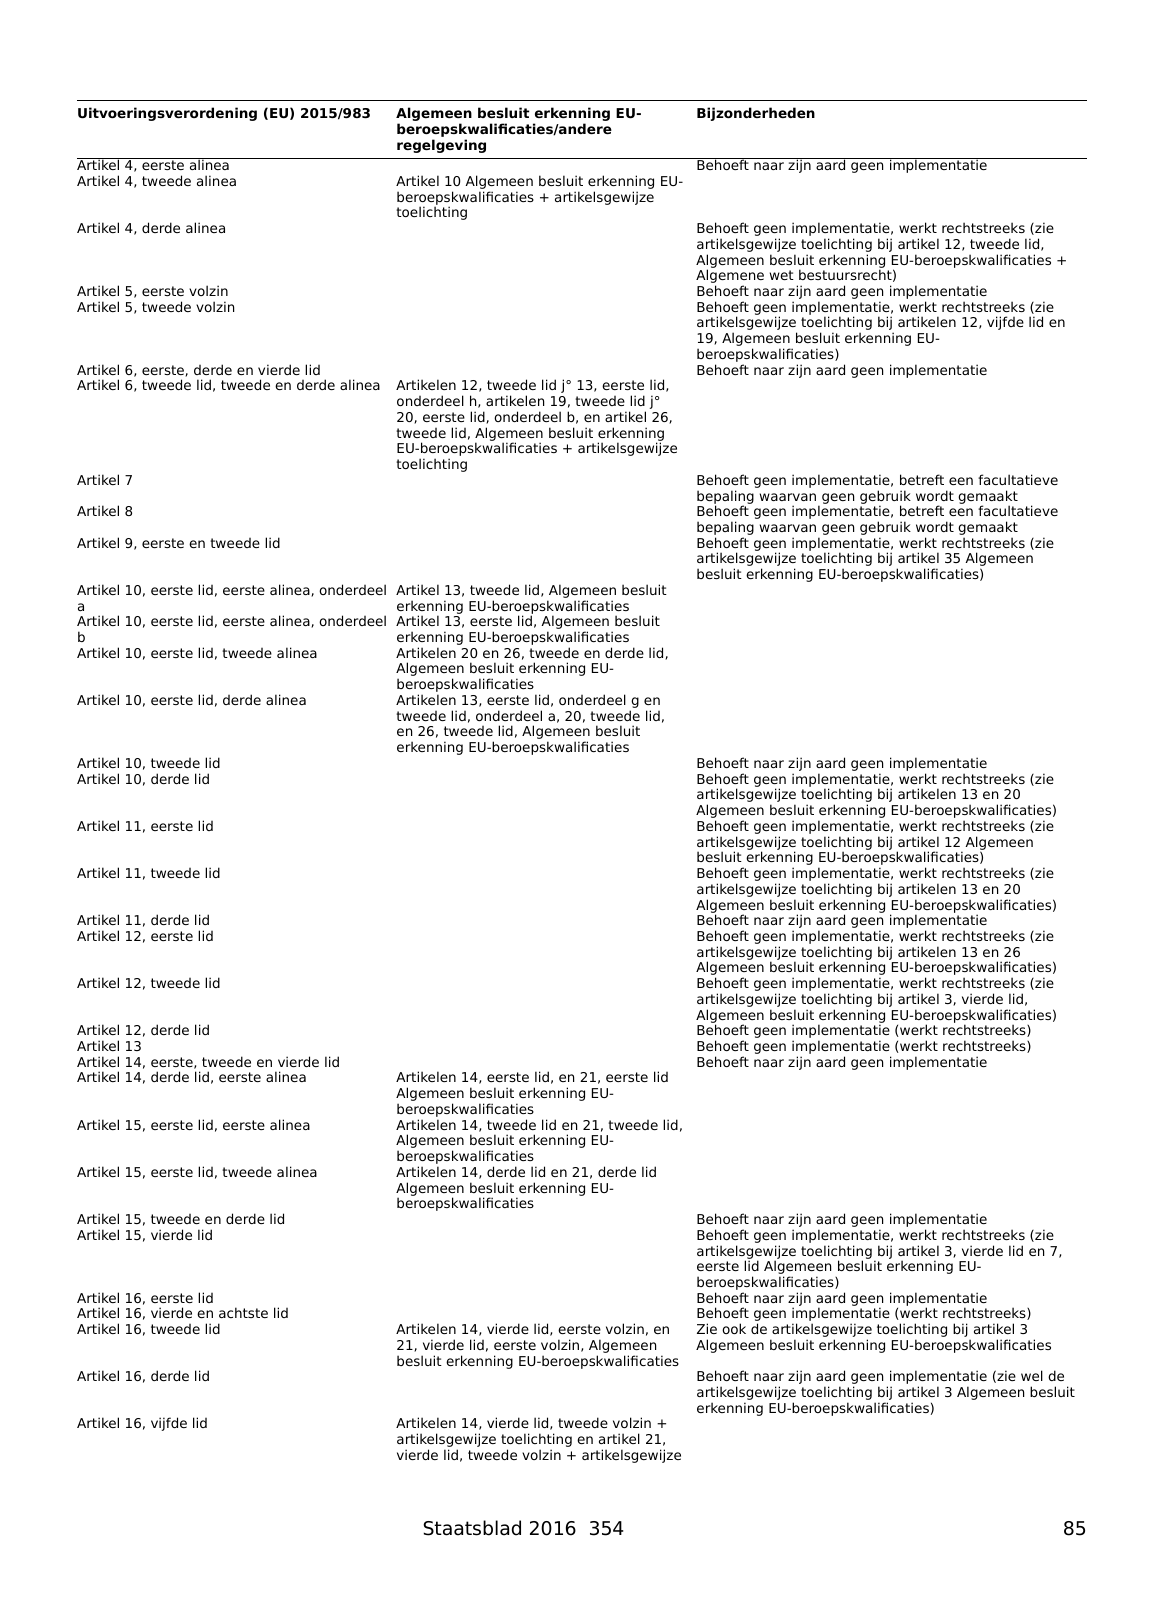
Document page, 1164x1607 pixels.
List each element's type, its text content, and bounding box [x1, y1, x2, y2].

table_cell Artikel 16, derde lid [77, 1369, 390, 1416]
table_cell Artikel 4, tweede alinea [77, 174, 390, 221]
table_cell Artikel 12, tweede lid [77, 976, 390, 1023]
table_cell [690, 174, 1087, 221]
table_cell [390, 1228, 690, 1291]
table_cell [390, 1039, 690, 1054]
table_cell [690, 646, 1087, 693]
table_cell Artikel 10, eerste lid, eerste alinea, onderdeel a [77, 583, 390, 614]
table_cell [390, 473, 690, 504]
table_cell Artikel 10, eerste lid, eerste alinea, onderdeel b [77, 614, 390, 646]
table_cell [390, 976, 690, 1023]
table_cell Artikel 13, tweede lid, Algemeen besluit erkenning EU-beroepskwalificaties [390, 583, 690, 614]
table_cell Behoeft geen implementatie, werkt rechtstreeks (zie artikelsgewijze toelichting bij artikel 12 Algemeen besluit erkenning EU-beroepskwalificaties) [690, 819, 1087, 866]
table_cell Behoeft geen implementatie, werkt rechtstreeks (zie artikelsgewijze toelichting bij artikel 3, vierde lid, Algemeen besluit erkenning EU-beroepskwalificaties) [690, 976, 1087, 1023]
table_cell [690, 614, 1087, 646]
table_cell Behoeft geen implementatie (werkt rechtstreeks) [690, 1023, 1087, 1039]
table_cell Behoeft geen implementatie, werkt rechtstreeks (zie artikelsgewijze toelichting bij artikelen 13 en 20 Algemeen besluit erkenning EU-beroepskwalificaties) [690, 866, 1087, 913]
table_cell Behoeft naar zijn aard geen implementatie [690, 1055, 1087, 1070]
table_cell Behoeft geen implementatie, werkt rechtstreeks (zie artikelsgewijze toelichting bij artikel 35 Algemeen besluit erkenning EU-beroepskwalificaties) [690, 536, 1087, 583]
table_cell Behoeft geen implementatie, werkt rechtstreeks (zie artikelsgewijze toelichting bij artikelen 13 en 26 Algemeen besluit erkenning EU-beroepskwalificaties) [690, 929, 1087, 976]
table_cell Behoeft naar zijn aard geen implementatie (zie wel de artikelsgewijze toelichting bij artikel 3 Algemeen besluit erkenning EU-beroepskwalificaties) [690, 1369, 1087, 1416]
table_cell Behoeft geen implementatie, werkt rechtstreeks (zie artikelsgewijze toelichting bij artikelen 12, vijfde lid en 19, Algemeen besluit erkenning EU-beroepskwalificaties) [690, 300, 1087, 362]
table_cell Behoeft geen implementatie (werkt rechtstreeks) [690, 1306, 1087, 1322]
table_cell Artikel 6, tweede lid, tweede en derde alinea [77, 378, 390, 473]
table_cell Artikel 16, tweede lid [77, 1322, 390, 1369]
table_cell Artikel 14, eerste, tweede en vierde lid [77, 1055, 390, 1070]
table_cell Artikel 8 [77, 504, 390, 536]
table_cell [390, 866, 690, 913]
table_cell Artikel 13, eerste lid, Algemeen besluit erkenning EU-beroepskwalificaties [390, 614, 690, 646]
table_cell Artikel 10, eerste lid, derde alinea [77, 693, 390, 756]
table_cell Artikel 5, tweede volzin [77, 300, 390, 362]
table_cell [390, 504, 690, 536]
table_cell [390, 1212, 690, 1228]
table_cell Artikel 15, vierde lid [77, 1228, 390, 1291]
table_cell [390, 536, 690, 583]
table_cell Artikel 10, eerste lid, tweede alinea [77, 646, 390, 693]
table_cell Artikel 15, eerste lid, eerste alinea [77, 1118, 390, 1165]
table_cell Behoeft naar zijn aard geen implementatie [690, 284, 1087, 299]
table_cell Artikel 15, eerste lid, tweede alinea [77, 1165, 390, 1212]
table_cell Artikel 10, derde lid [77, 771, 390, 819]
table_cell [390, 1055, 690, 1070]
table_cell Artikelen 14, vierde lid, tweede volzin + artikelsgewijze toelichting en artikel 21, vierde lid, tweede volzin + artikelsgewijze [390, 1416, 690, 1463]
table_cell Behoeft geen implementatie, betreft een facultatieve bepaling waarvan geen gebruik wordt gemaakt [690, 473, 1087, 504]
table_cell Behoeft naar zijn aard geen implementatie [690, 159, 1087, 174]
table_cell Artikelen 14, tweede lid en 21, tweede lid, Algemeen besluit erkenning EU-beroepskwalificaties [390, 1118, 690, 1165]
table_cell Behoeft naar zijn aard geen implementatie [690, 363, 1087, 378]
table_cell Artikel 11, derde lid [77, 913, 390, 929]
table_cell Behoeft geen implementatie (werkt rechtstreeks) [690, 1039, 1087, 1054]
table_cell [390, 756, 690, 771]
table_cell [690, 583, 1087, 614]
table_cell [390, 363, 690, 378]
table_cell [690, 1070, 1087, 1117]
table_cell Artikel 15, tweede en derde lid [77, 1212, 390, 1228]
table_cell [390, 819, 690, 866]
table_cell [390, 913, 690, 929]
table_cell [390, 1023, 690, 1039]
table_cell Behoeft geen implementatie, werkt rechtstreeks (zie artikelsgewijze toelichting bij artikel 12, tweede lid, Algemeen besluit erkenning EU-beroepskwalificaties + Algemene wet bestuursrecht) [690, 221, 1087, 284]
table_header Algemeen besluit erkenning EU-beroepskwalificaties/andere regelgeving [390, 101, 690, 158]
table_cell [690, 378, 1087, 473]
table_cell [390, 1291, 690, 1306]
table_header Uitvoeringsverordening (EU) 2015/983 [77, 101, 390, 158]
table_cell [690, 1118, 1087, 1165]
table_cell Behoeft geen implementatie, werkt rechtstreeks (zie artikelsgewijze toelichting bij artikelen 13 en 20 Algemeen besluit erkenning EU-beroepskwalificaties) [690, 771, 1087, 819]
table_cell Artikel 4, derde alinea [77, 221, 390, 284]
table_cell [390, 284, 690, 299]
table_cell [390, 771, 690, 819]
table_cell [390, 929, 690, 976]
table_cell Artikel 7 [77, 473, 390, 504]
table_cell Artikel 9, eerste en tweede lid [77, 536, 390, 583]
table_cell [690, 1165, 1087, 1212]
table_cell Behoeft naar zijn aard geen implementatie [690, 756, 1087, 771]
table_cell Artikel 13 [77, 1039, 390, 1054]
table_cell Artikelen 13, eerste lid, onderdeel g en tweede lid, onderdeel a, 20, tweede lid, en 26, tweede lid, Algemeen besluit erkenning EU-beroepskwalificaties [390, 693, 690, 756]
table_cell Behoeft naar zijn aard geen implementatie [690, 1212, 1087, 1228]
table_cell Artikel 11, tweede lid [77, 866, 390, 913]
table_cell Artikel 12, eerste lid [77, 929, 390, 976]
table_cell Artikel 4, eerste alinea [77, 159, 390, 174]
table_cell Artikel 10, tweede lid [77, 756, 390, 771]
table_cell Artikelen 14, derde lid en 21, derde lid Algemeen besluit erkenning EU-beroepskwalificaties [390, 1165, 690, 1212]
table_cell Artikel 16, vijfde lid [77, 1416, 390, 1463]
table_cell [390, 1369, 690, 1416]
table_cell Behoeft naar zijn aard geen implementatie [690, 913, 1087, 929]
table_cell Artikelen 14, vierde lid, eerste volzin, en 21, vierde lid, eerste volzin, Algemeen besluit erkenning EU-beroepskwalificaties [390, 1322, 690, 1369]
table_header Bijzonderheden [690, 101, 1087, 158]
table_cell [390, 159, 690, 174]
table_cell [690, 1416, 1087, 1463]
table_cell Artikel 12, derde lid [77, 1023, 390, 1039]
table_cell Artikel 5, eerste volzin [77, 284, 390, 299]
table_cell Artikel 10 Algemeen besluit erkenning EU-beroepskwalificaties + artikelsgewijze toelichting [390, 174, 690, 221]
table_cell [690, 693, 1087, 756]
table_cell Artikelen 14, eerste lid, en 21, eerste lid Algemeen besluit erkenning EU-beroepskwalificaties [390, 1070, 690, 1117]
table_cell Behoeft naar zijn aard geen implementatie [690, 1291, 1087, 1306]
table_cell [390, 1306, 690, 1322]
table_cell Artikel 11, eerste lid [77, 819, 390, 866]
table_cell Artikel 6, eerste, derde en vierde lid [77, 363, 390, 378]
table_cell Behoeft geen implementatie, betreft een facultatieve bepaling waarvan geen gebruik wordt gemaakt [690, 504, 1087, 536]
table_cell [390, 300, 690, 362]
table_cell [390, 221, 690, 284]
table_cell Zie ook de artikelsgewijze toelichting bij artikel 3 Algemeen besluit erkenning EU-beroepskwalificaties [690, 1322, 1087, 1369]
table_cell Artikelen 12, tweede lid j° 13, eerste lid, onderdeel h, artikelen 19, tweede lid j° 20, eerste lid, onderdeel b, en artikel 26, tweede lid, Algemeen besluit erkenning EU-beroepskwalificaties + artikelsgewijze toelichting [390, 378, 690, 473]
table_cell Artikel 16, vierde en achtste lid [77, 1306, 390, 1322]
table_cell Artikel 14, derde lid, eerste alinea [77, 1070, 390, 1117]
table_cell Artikel 16, eerste lid [77, 1291, 390, 1306]
table_cell Behoeft geen implementatie, werkt rechtstreeks (zie artikelsgewijze toelichting bij artikel 3, vierde lid en 7, eerste lid Algemeen besluit erkenning EU-beroepskwalificaties) [690, 1228, 1087, 1291]
table_cell Artikelen 20 en 26, tweede en derde lid, Algemeen besluit erkenning EU-beroepskwalificaties [390, 646, 690, 693]
